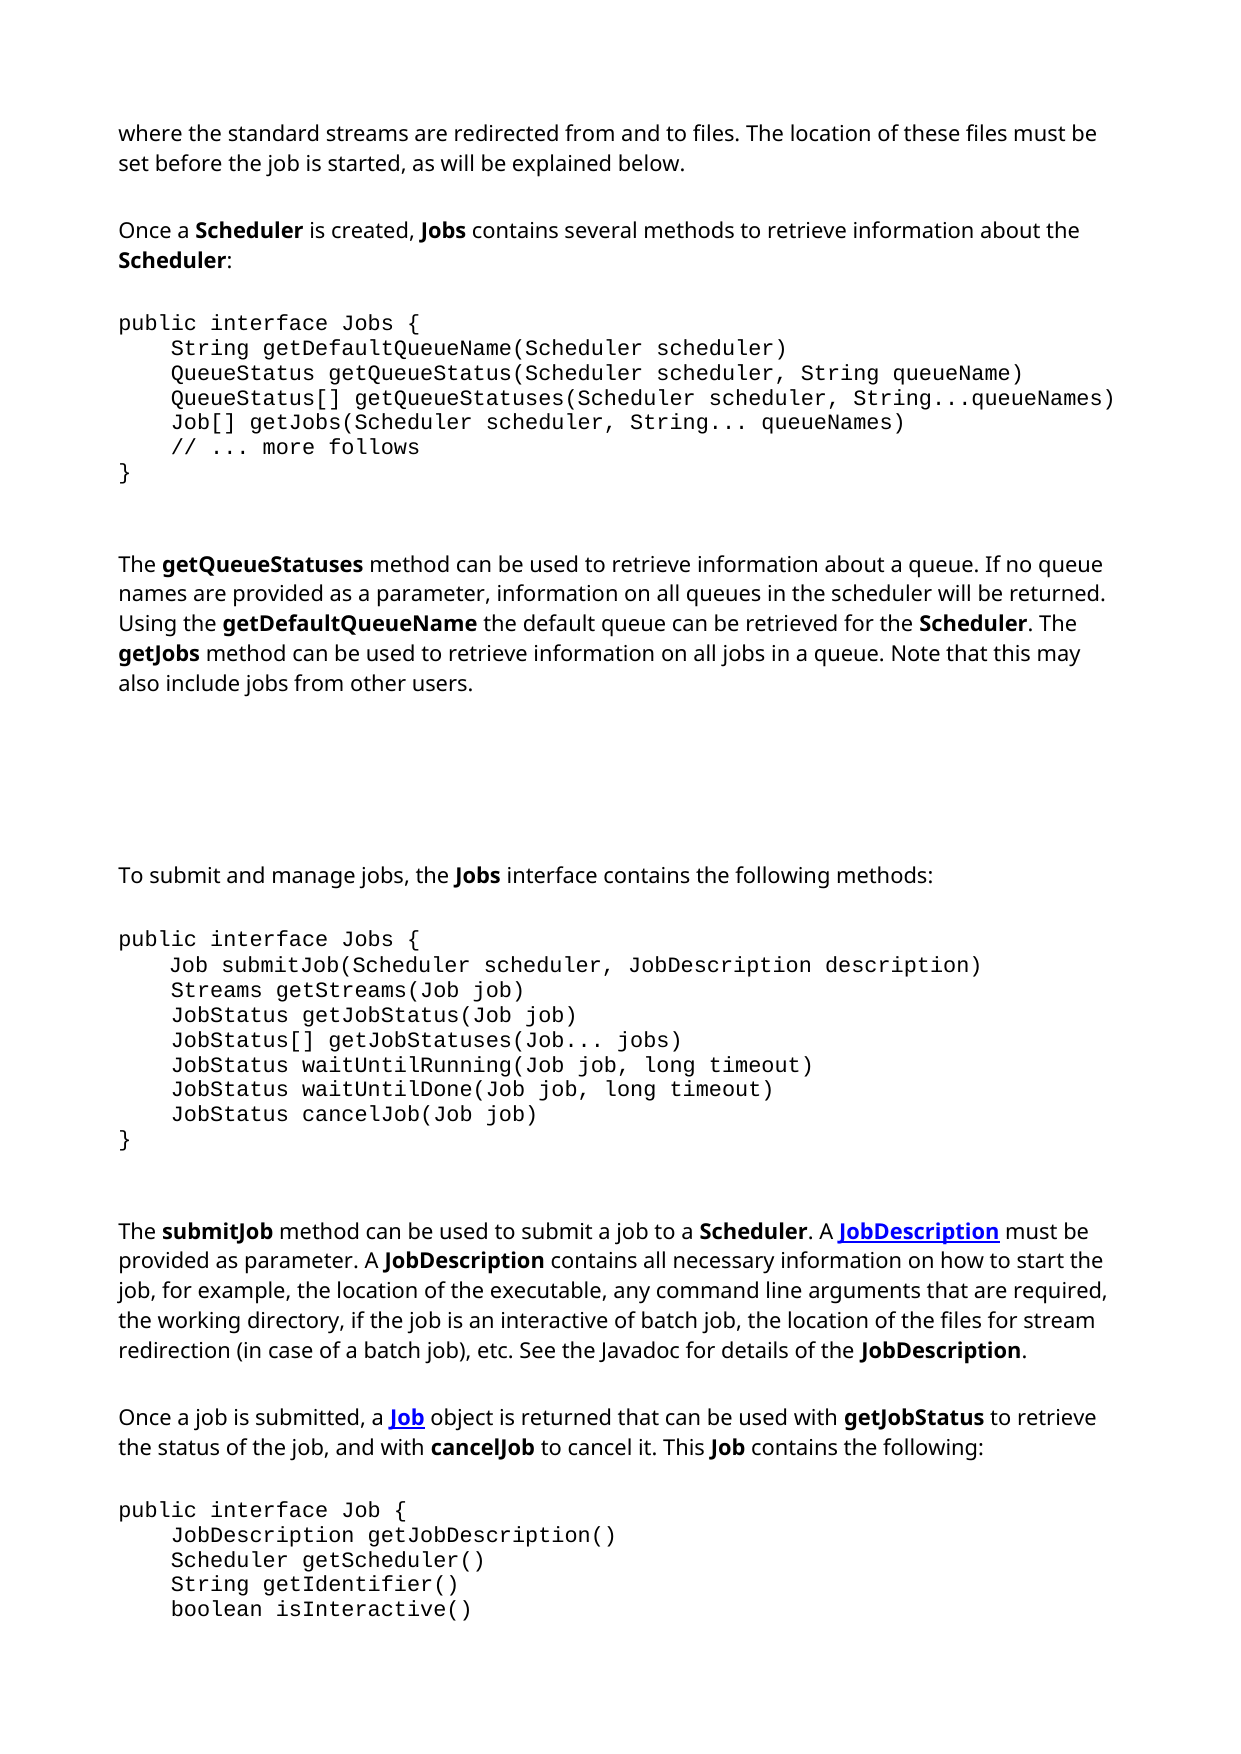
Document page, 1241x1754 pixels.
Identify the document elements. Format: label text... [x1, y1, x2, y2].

text JobStatus cancelJob(Job job) [118, 1103, 1122, 1128]
text public interface Jobs { [118, 928, 1122, 952]
text where the standard streams are redirected from and to files. The location of these files must be set before the job is started, as will be explained below. [118, 118, 1122, 178]
text Job[] getJobs(Scheduler scheduler, String... queueNames) [118, 411, 1122, 436]
text Once a job is submitted, a Job object is returned that can be used with getJobStatus to retrieve the status of the job, and with cancelJob to cancel it. This Job contains the following: [118, 1402, 1122, 1462]
text Job submitJob(Scheduler scheduler, JobDescription description) [118, 952, 1122, 979]
text JobStatus waitUntilDone(Job job, long timeout) [118, 1079, 1122, 1103]
text To submit and manage jobs, the Jobs interface contains the following methods: [118, 860, 1122, 890]
text The submitJob method can be used to submit a job to a Scheduler. A JobDescription must be provided as parameter. A JobDescription contains all necessary information on how to start the job, for example, the location of the executable, any command line arguments that are required, the working directory, if the job is an interactive of batch job, the location of the files for stream redirection (in case of a batch job), etc. See the Javadoc for details of the JobDescription. [118, 1216, 1122, 1365]
text Once a Scheduler is created, Jobs contains several methods to retrieve information about the Scheduler: [118, 215, 1122, 275]
text QueueStatus[] getQueueStatuses(Scheduler scheduler, String...queueNames) [118, 387, 1122, 411]
text public interface Jobs { [118, 312, 1122, 337]
text JobStatus[] getJobStatuses(Job... jobs) [118, 1029, 1122, 1054]
text public interface Job { [118, 1499, 1122, 1524]
text JobStatus getJobStatus(Job job) [118, 1004, 1122, 1029]
text QueueStatus getQueueStatus(Scheduler scheduler, String queueName) [118, 362, 1122, 387]
text String getIdentifier() [118, 1574, 1122, 1598]
text String getDefaultQueueName(Scheduler scheduler) [118, 337, 1122, 362]
text The getQueueStatuses method can be used to retrieve information about a queue. If no queue names are provided as a parameter, information on all queues in the scheduler will be returned. Using the getDefaultQueueName the default queue can be retrieved for the Scheduler. The getJobs method can be used to retrieve information on all jobs in a queue. Note that this may also include jobs from other users. [118, 548, 1122, 697]
text } [118, 1128, 1122, 1153]
text JobStatus waitUntilRunning(Job job, long timeout) [118, 1054, 1122, 1079]
text Streams getStreams(Job job) [118, 979, 1122, 1004]
text // ... more follows [118, 436, 1122, 461]
text Scheduler getScheduler() [118, 1549, 1122, 1574]
text boolean isInteractive() [118, 1598, 1122, 1623]
text JobDescription getJobDescription() [118, 1524, 1122, 1549]
text } [118, 461, 1122, 486]
